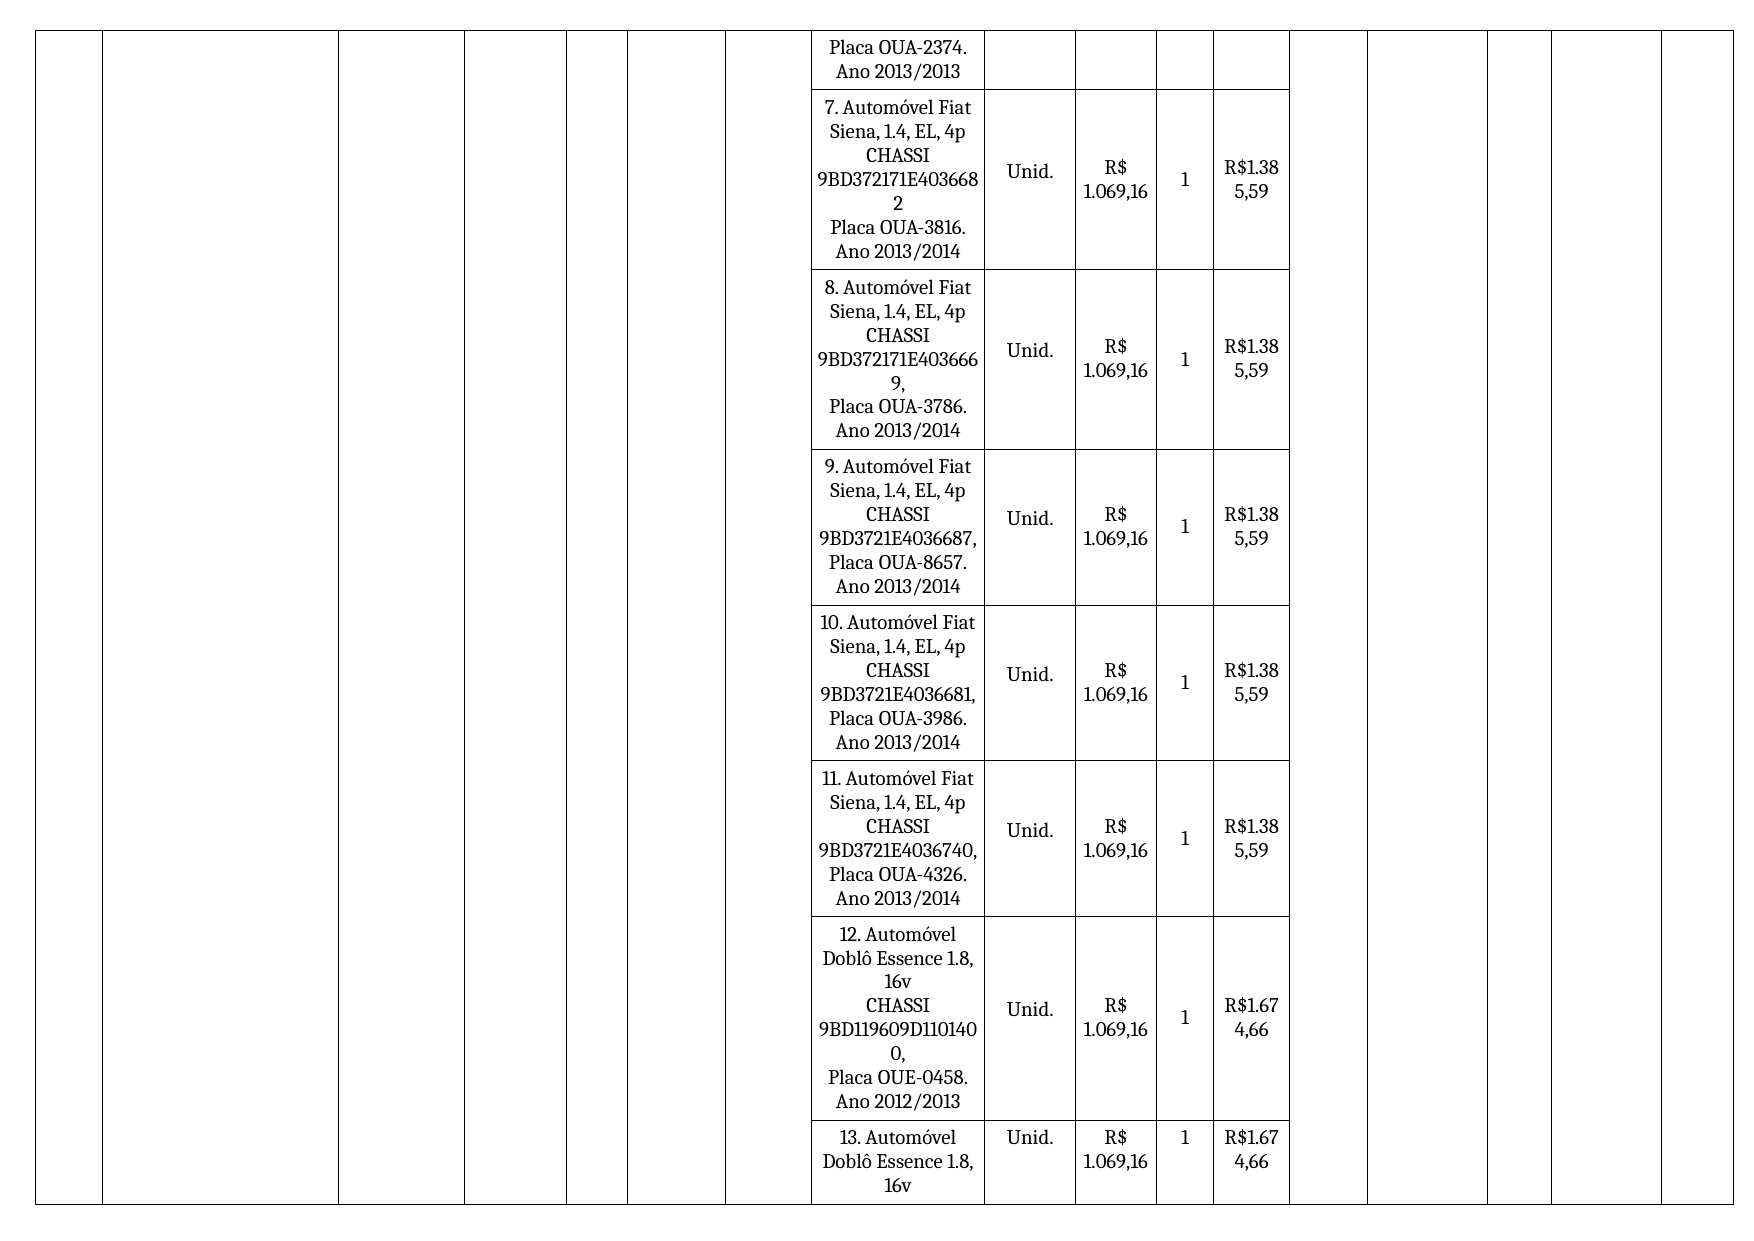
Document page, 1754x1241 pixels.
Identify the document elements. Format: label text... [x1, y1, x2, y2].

table_cell R$ 1.069,16 [1076, 606, 1156, 760]
table_cell [1552, 31, 1661, 1203]
table_cell Unid. [985, 90, 1075, 269]
table_cell [1662, 31, 1733, 1203]
table_cell Unid. [985, 450, 1075, 604]
table_cell R$1.674,66 [1214, 1121, 1289, 1203]
table_cell 1 [1157, 606, 1213, 760]
table_cell [36, 31, 102, 1203]
table_cell [1488, 31, 1551, 1203]
table_cell [1368, 31, 1487, 1203]
table_cell [1290, 31, 1367, 1203]
table_cell 9. Automóvel Fiat Siena, 1.4, EL, 4p CHASSI 9BD3721E4036687, Placa OUA-8657. Ano 2013/2014 [812, 450, 984, 604]
table_cell 7. Automóvel Fiat Siena, 1.4, EL, 4p CHASSI 9BD372171E4036682 Placa OUA-3816. Ano 2013/2014 [812, 90, 984, 269]
table_cell [1157, 31, 1213, 89]
table_cell R$ 1.069,16 [1076, 917, 1156, 1119]
table_cell R$ 1.069,16 [1076, 450, 1156, 604]
table_cell R$1.674,66 [1214, 917, 1289, 1119]
table_cell 1 [1157, 761, 1213, 916]
table_cell [465, 31, 566, 1203]
table_cell Unid. [985, 606, 1075, 760]
table_cell 1 [1157, 270, 1213, 449]
table_cell 11. Automóvel Fiat Siena, 1.4, EL, 4p CHASSI 9BD3721E4036740, Placa OUA-4326. Ano 2013/2014 [812, 761, 984, 916]
table_cell 12. Automóvel Doblô Essence 1.8, 16v CHASSI 9BD119609D1101400, Placa OUE-0458. Ano 2012/2013 [812, 917, 984, 1119]
table_cell Placa OUA-2374. Ano 2013/2013 [812, 31, 984, 89]
table_cell Unid. [985, 761, 1075, 916]
table_cell [726, 31, 811, 1203]
table_cell R$ 1.069,16 [1076, 761, 1156, 916]
table_cell 1 [1157, 450, 1213, 604]
table_cell [1214, 31, 1289, 89]
table_cell 1 [1157, 1121, 1213, 1203]
table_cell Unid. [985, 1121, 1075, 1203]
table_cell 1 [1157, 917, 1213, 1119]
table_cell R$1.385,59 [1214, 450, 1289, 604]
table_cell 8. Automóvel Fiat Siena, 1.4, EL, 4p CHASSI 9BD372171E4036669, Placa OUA-3786. Ano 2013/2014 [812, 270, 984, 449]
table_cell [1076, 31, 1156, 89]
table_cell [103, 31, 338, 1203]
table_cell 13. Automóvel Doblô Essence 1.8, 16v [812, 1121, 984, 1203]
table_cell R$1.385,59 [1214, 90, 1289, 269]
table_cell [567, 31, 627, 1203]
table_cell [628, 31, 725, 1203]
table_cell 10. Automóvel Fiat Siena, 1.4, EL, 4p CHASSI 9BD3721E4036681, Placa OUA-3986. Ano 2013/2014 [812, 606, 984, 760]
table_cell R$1.385,59 [1214, 270, 1289, 449]
table_cell R$1.385,59 [1214, 606, 1289, 760]
table_cell R$ 1.069,16 [1076, 1121, 1156, 1203]
table_cell Unid. [985, 917, 1075, 1119]
table_cell Unid. [985, 270, 1075, 449]
table_cell 1 [1157, 90, 1213, 269]
table_cell [339, 31, 464, 1203]
table_cell R$ 1.069,16 [1076, 270, 1156, 449]
table_cell R$1.385,59 [1214, 761, 1289, 916]
table_cell R$ 1.069,16 [1076, 90, 1156, 269]
table_cell [985, 31, 1075, 89]
